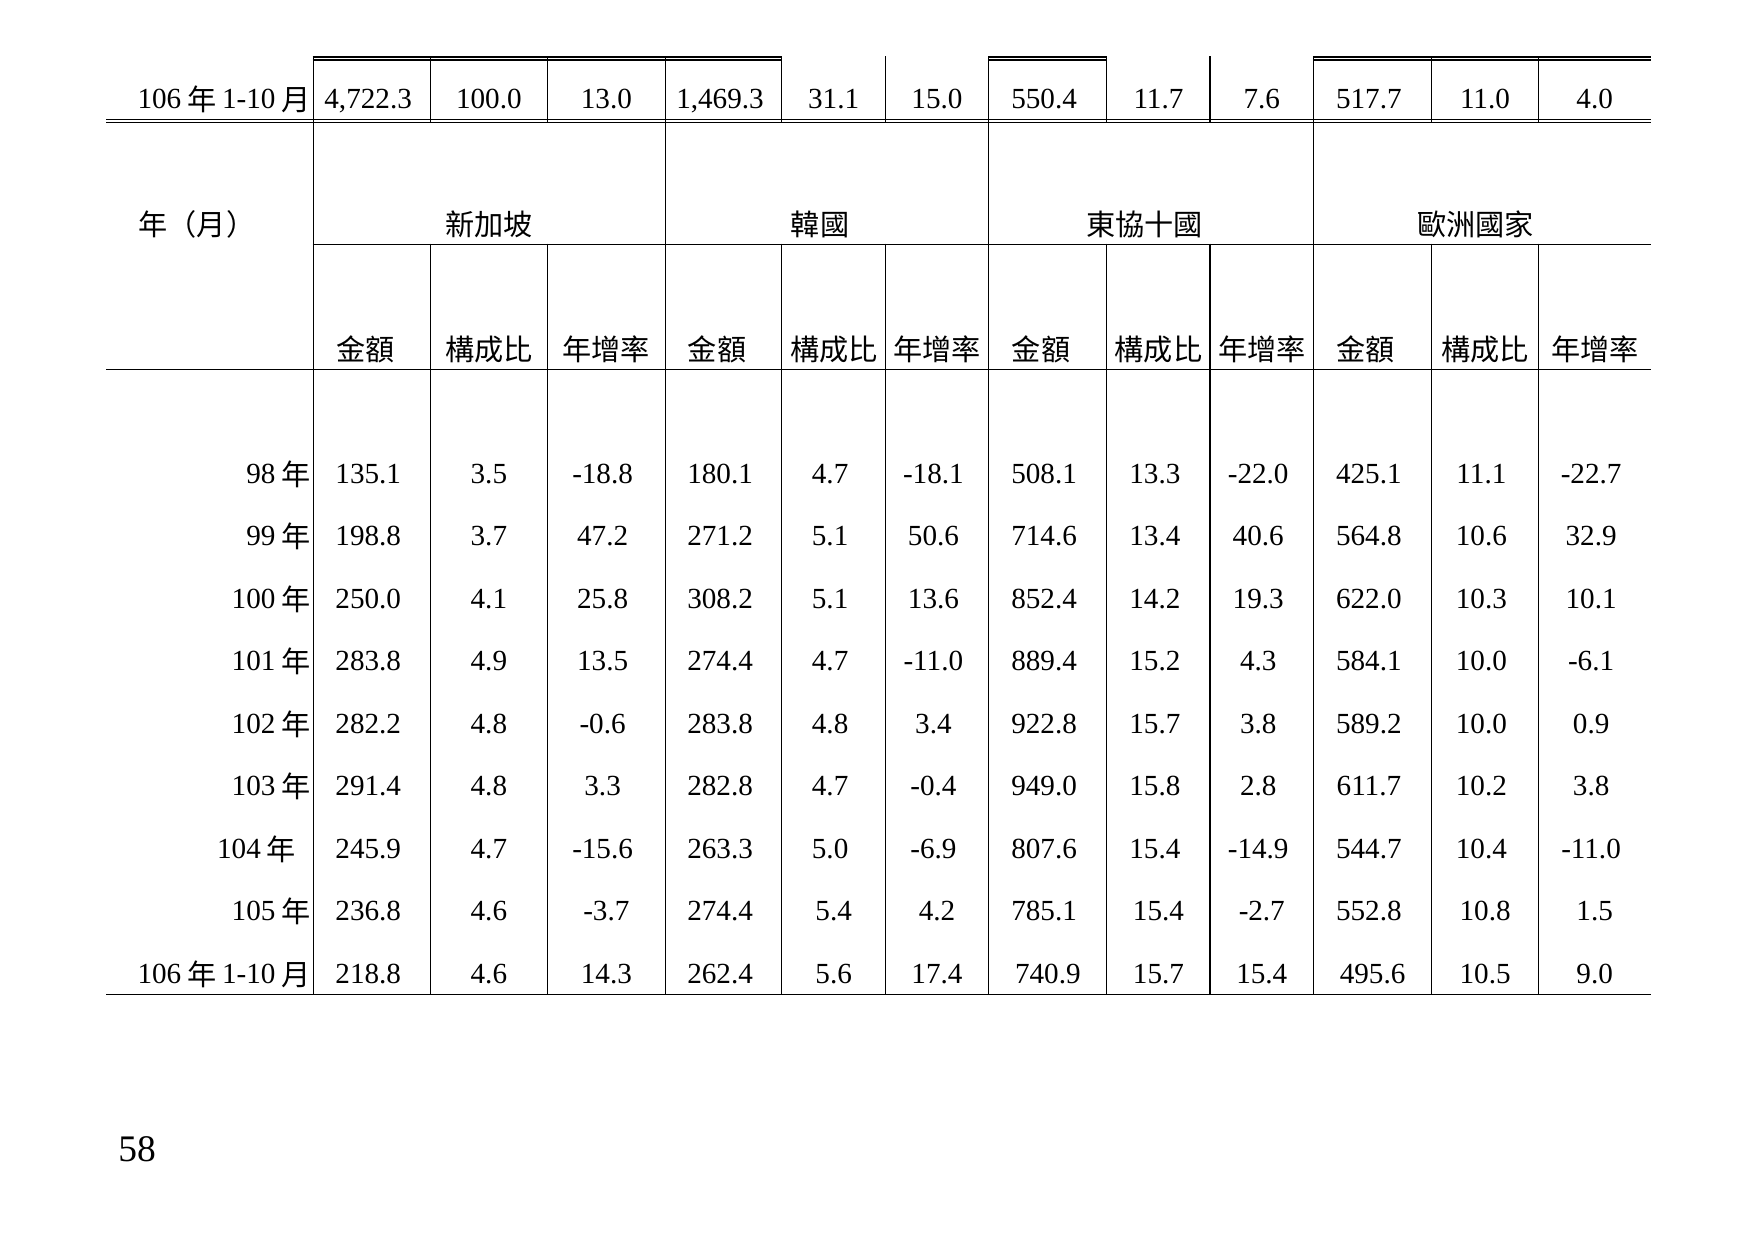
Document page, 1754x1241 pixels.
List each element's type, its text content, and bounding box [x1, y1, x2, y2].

table_cell 14.2 [1107, 556, 1209, 618]
table_cell 4.7 [782, 744, 885, 806]
table_cell 新加坡 [314, 123, 665, 243]
table_cell 構成比 [1432, 245, 1538, 368]
table_cell 10.6 [1432, 494, 1538, 556]
table_cell 3.4 [886, 681, 988, 743]
table_cell 103年 [106, 744, 313, 806]
table_cell 517.7 [1314, 61, 1431, 118]
table_cell -3.7 [548, 869, 665, 931]
table_cell 4.7 [782, 370, 885, 493]
table_cell 4.8 [431, 744, 547, 806]
table_cell 100.0 [431, 61, 547, 118]
table_cell 180.1 [666, 370, 781, 493]
table_cell 13.0 [548, 61, 665, 118]
table_cell 15.7 [1107, 931, 1209, 993]
table_cell 10.5 [1432, 931, 1538, 993]
table_cell 274.4 [666, 619, 781, 681]
table_cell 291.4 [314, 744, 430, 806]
table_cell -2.7 [1211, 869, 1313, 931]
table_cell -0.6 [548, 681, 665, 743]
table_cell 7.6 [1211, 56, 1313, 118]
table_cell 5.4 [782, 869, 885, 931]
table_cell 245.9 [314, 806, 430, 868]
table_cell 236.8 [314, 869, 430, 931]
table_cell 11.7 [1107, 56, 1209, 118]
table_cell 282.2 [314, 681, 430, 743]
table_cell 10.0 [1432, 619, 1538, 681]
table_cell 4.7 [782, 619, 885, 681]
table_cell 283.8 [666, 681, 781, 743]
table_cell 544.7 [1314, 806, 1431, 868]
table_cell 105年 [106, 869, 313, 931]
table_cell -6.1 [1539, 619, 1651, 681]
table_cell 13.3 [1107, 370, 1209, 493]
table_cell 283.8 [314, 619, 430, 681]
table_cell -18.1 [886, 370, 988, 493]
table_cell 15.8 [1107, 744, 1209, 806]
table_cell 949.0 [989, 744, 1106, 806]
table_cell -22.0 [1211, 370, 1313, 493]
table_cell 金額 [666, 245, 781, 368]
table_cell -18.8 [548, 370, 665, 493]
table_cell 495.6 [1314, 931, 1431, 993]
table_cell 922.8 [989, 681, 1106, 743]
table_cell -22.7 [1539, 370, 1651, 493]
table_cell 274.4 [666, 869, 781, 931]
table_cell 年增率 [886, 245, 988, 368]
table_cell 262.4 [666, 931, 781, 993]
table_cell 金額 [1314, 245, 1431, 368]
table_cell 589.2 [1314, 681, 1431, 743]
table_cell -11.0 [886, 619, 988, 681]
table_cell 9.0 [1539, 931, 1651, 993]
table_cell 4.0 [1539, 61, 1651, 118]
table_cell 584.1 [1314, 619, 1431, 681]
table_cell 40.6 [1211, 494, 1313, 556]
table_cell -0.4 [886, 744, 988, 806]
table_cell 106年1-10月 [106, 931, 313, 993]
table_cell 104年 [106, 806, 313, 868]
table_cell 4.2 [886, 869, 988, 931]
table_cell 10.2 [1432, 744, 1538, 806]
table_cell 15.4 [1107, 806, 1209, 868]
table_cell 135.1 [314, 370, 430, 493]
table_cell 10.1 [1539, 556, 1651, 618]
table_cell -6.9 [886, 806, 988, 868]
table_cell 0.9 [1539, 681, 1651, 743]
table_cell 508.1 [989, 370, 1106, 493]
table_cell 785.1 [989, 869, 1106, 931]
table_cell 889.4 [989, 619, 1106, 681]
table_cell 250.0 [314, 556, 430, 618]
table_cell 3.8 [1539, 744, 1651, 806]
table_cell 50.6 [886, 494, 988, 556]
table_cell 15.7 [1107, 681, 1209, 743]
table_cell 15.4 [1211, 931, 1313, 993]
table_cell 198.8 [314, 494, 430, 556]
table_cell 4.8 [431, 681, 547, 743]
table_cell 15.2 [1107, 619, 1209, 681]
table_cell 611.7 [1314, 744, 1431, 806]
table_cell 3.3 [548, 744, 665, 806]
table_cell 32.9 [1539, 494, 1651, 556]
table_cell 13.4 [1107, 494, 1209, 556]
table_cell 1.5 [1539, 869, 1651, 931]
table_cell 852.4 [989, 556, 1106, 618]
table_cell 308.2 [666, 556, 781, 618]
table_cell 714.6 [989, 494, 1106, 556]
table_cell 年增率 [1539, 245, 1651, 368]
table_cell 10.0 [1432, 681, 1538, 743]
table_cell 100年 [106, 556, 313, 618]
table_cell 740.9 [989, 931, 1106, 993]
table_cell 5.1 [782, 494, 885, 556]
table_cell 15.0 [886, 56, 988, 118]
table_cell 3.7 [431, 494, 547, 556]
table_cell -11.0 [1539, 806, 1651, 868]
table_cell 年增率 [548, 245, 665, 368]
table_cell 552.8 [1314, 869, 1431, 931]
table_cell 17.4 [886, 931, 988, 993]
table_cell 622.0 [1314, 556, 1431, 618]
table_cell 31.1 [782, 56, 885, 118]
table_cell 14.3 [548, 931, 665, 993]
table_cell 4.7 [431, 806, 547, 868]
table_cell 807.6 [989, 806, 1106, 868]
table_cell 271.2 [666, 494, 781, 556]
table_cell 2.8 [1211, 744, 1313, 806]
table_cell 425.1 [1314, 370, 1431, 493]
table_cell 4.1 [431, 556, 547, 618]
table_cell 564.8 [1314, 494, 1431, 556]
table_cell 10.8 [1432, 869, 1538, 931]
table_cell 歐洲國家 [1314, 123, 1651, 243]
table_cell 5.0 [782, 806, 885, 868]
table_cell 106年1-10月 [106, 56, 313, 118]
table_cell 3.5 [431, 370, 547, 493]
table_cell 13.5 [548, 619, 665, 681]
table_cell 4.3 [1211, 619, 1313, 681]
table_cell 4.8 [782, 681, 885, 743]
table_cell 東協十國 [989, 123, 1313, 243]
table_cell 5.1 [782, 556, 885, 618]
table_cell 25.8 [548, 556, 665, 618]
table_cell 10.3 [1432, 556, 1538, 618]
table_cell 金額 [314, 245, 430, 368]
table_cell 263.3 [666, 806, 781, 868]
table_cell 15.4 [1107, 869, 1209, 931]
table_cell -15.6 [548, 806, 665, 868]
table_cell 101年 [106, 619, 313, 681]
table_cell 5.6 [782, 931, 885, 993]
table_cell 47.2 [548, 494, 665, 556]
table_cell 98年 [106, 370, 313, 493]
table_cell 218.8 [314, 931, 430, 993]
table_cell 19.3 [1211, 556, 1313, 618]
table_cell 構成比 [431, 245, 547, 368]
table_cell 金額 [989, 245, 1106, 368]
table_cell 10.4 [1432, 806, 1538, 868]
table_cell 韓國 [666, 123, 988, 243]
table_cell 282.8 [666, 744, 781, 806]
table_cell 4.6 [431, 869, 547, 931]
table_cell 11.0 [1432, 61, 1538, 118]
table_cell 1,469.3 [666, 61, 781, 118]
table_cell 11.1 [1432, 370, 1538, 493]
table_cell 13.6 [886, 556, 988, 618]
table_cell 4,722.3 [314, 61, 430, 118]
table_cell 年（月） [106, 123, 313, 368]
table_cell 構成比 [782, 245, 885, 368]
table_cell 4.6 [431, 931, 547, 993]
table_cell 年增率 [1211, 245, 1313, 368]
table_cell 構成比 [1107, 245, 1209, 368]
table_cell 99年 [106, 494, 313, 556]
table_cell 550.4 [989, 61, 1106, 118]
table_cell 3.8 [1211, 681, 1313, 743]
table_cell 102年 [106, 681, 313, 743]
table_cell -14.9 [1211, 806, 1313, 868]
table_cell 4.9 [431, 619, 547, 681]
